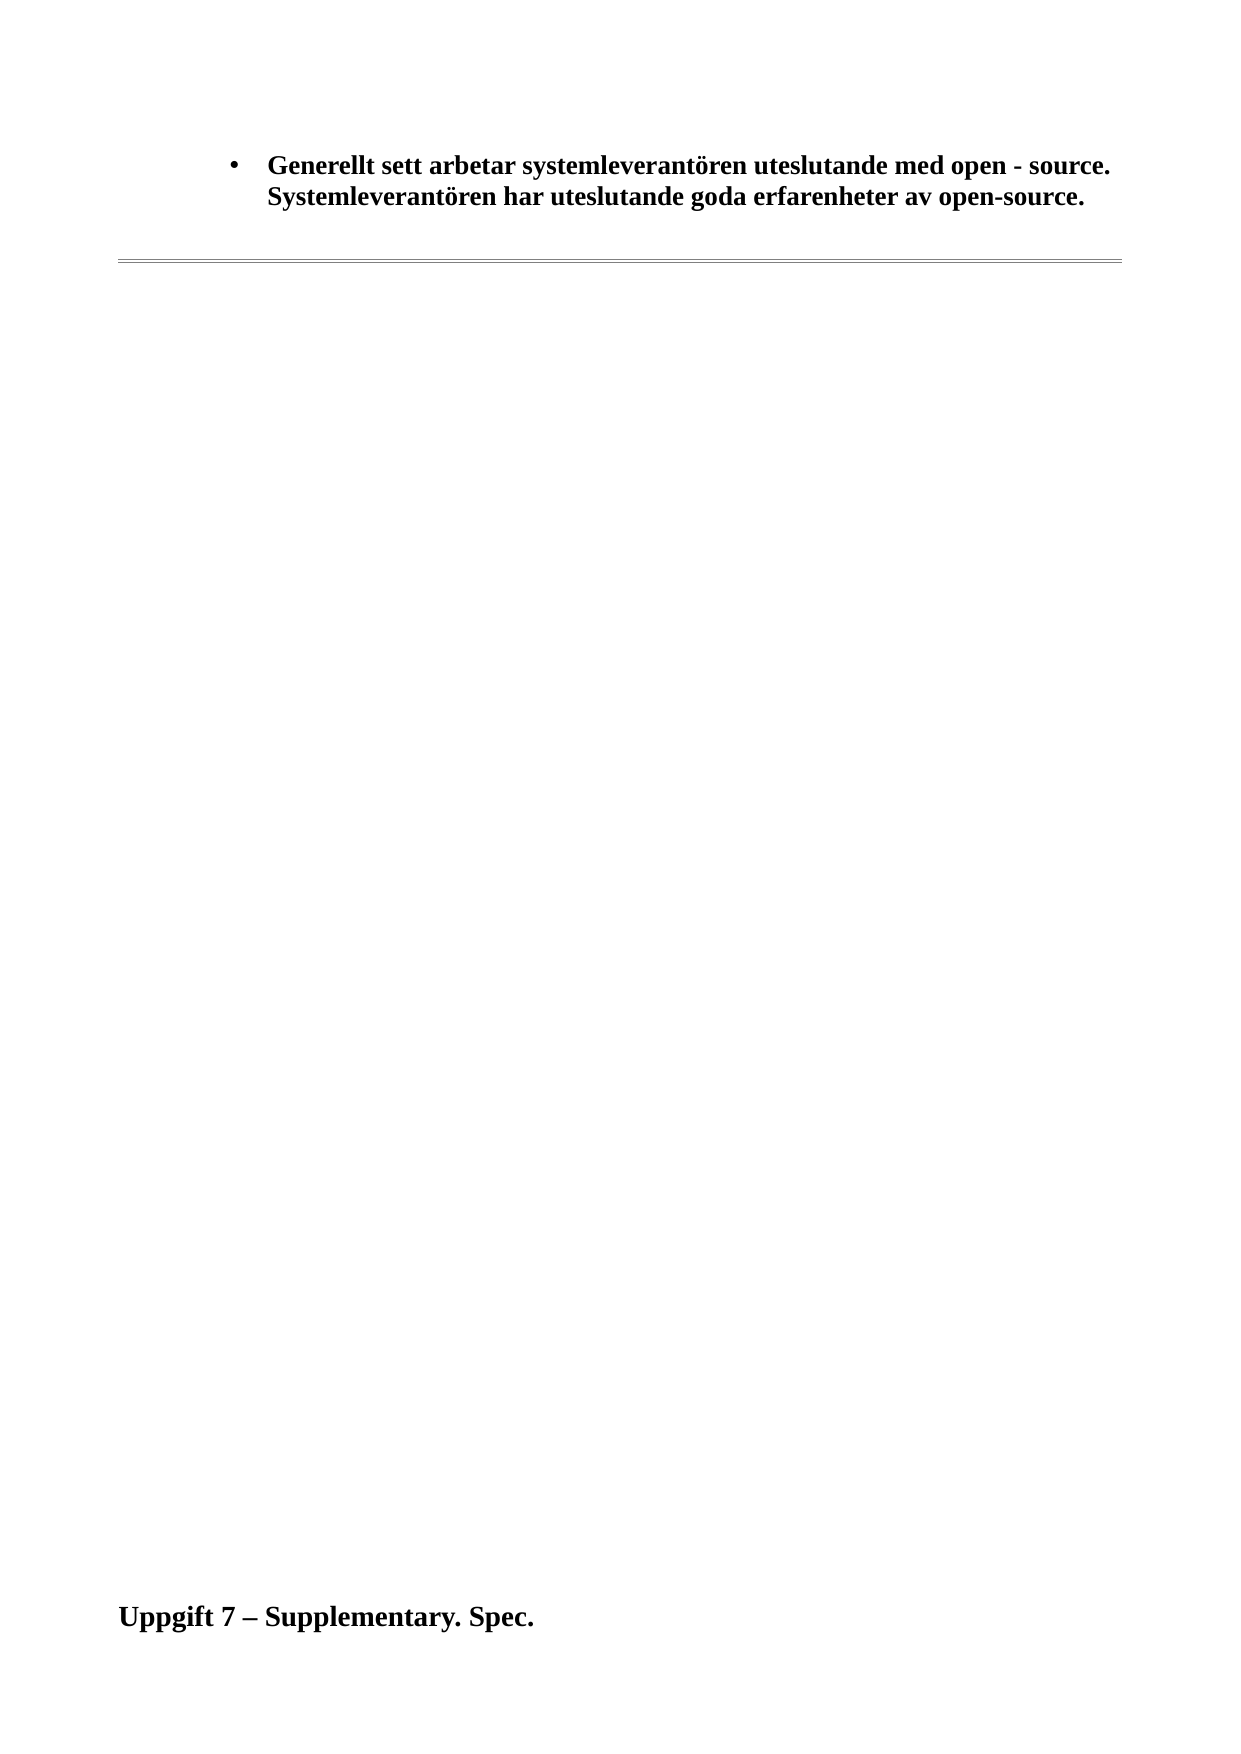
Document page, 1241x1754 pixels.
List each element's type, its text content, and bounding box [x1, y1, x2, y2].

list Generellt sett arbetar systemleverantören uteslutande med open - source. Systemleverantören har uteslutande goda erfarenheter av open-source. [229, 149, 1122, 212]
text Uppgift 7 – Supplementary. Spec. [118, 1599, 1122, 1633]
